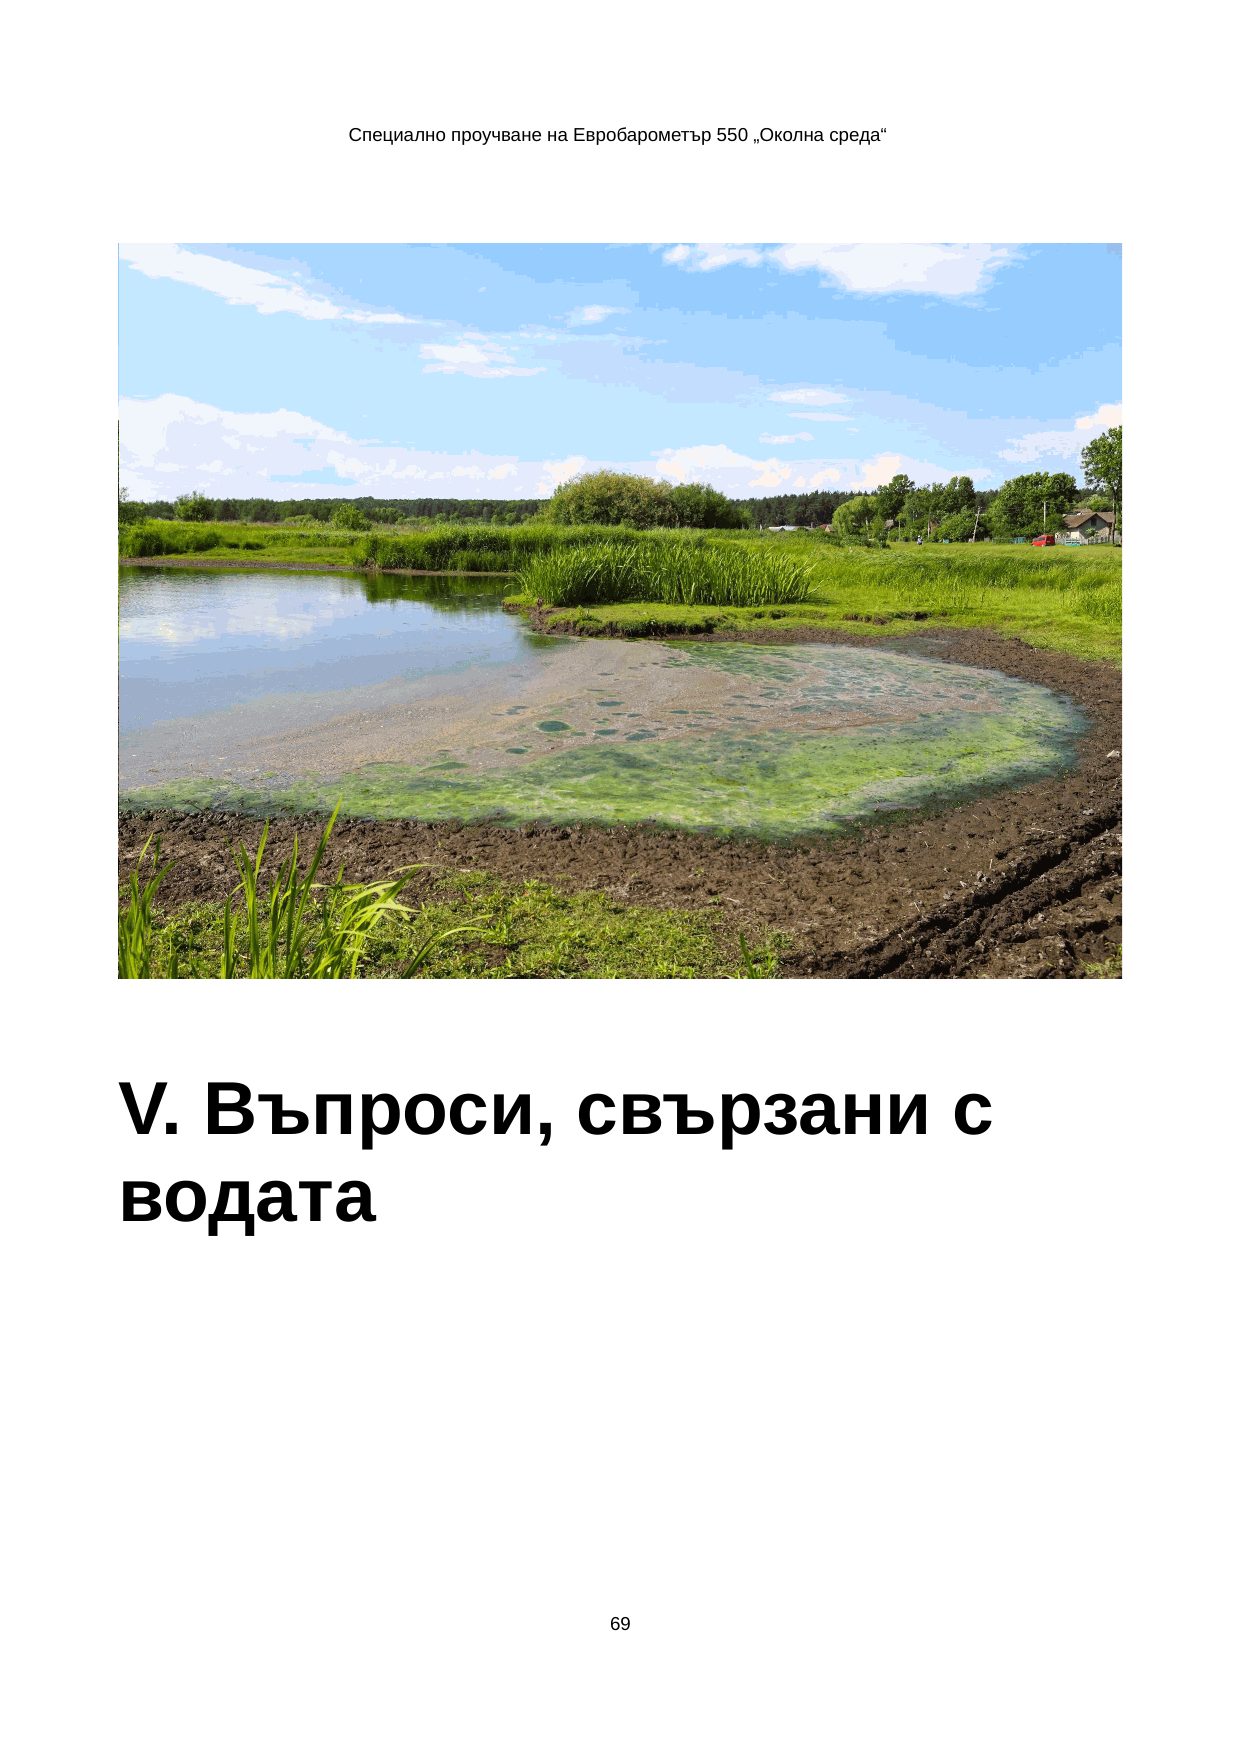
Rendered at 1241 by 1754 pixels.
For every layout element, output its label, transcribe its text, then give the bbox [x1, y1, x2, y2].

subtitle V. Въпроси, свързани с водата [118, 1064, 1122, 1237]
picture [118, 243, 1123, 979]
